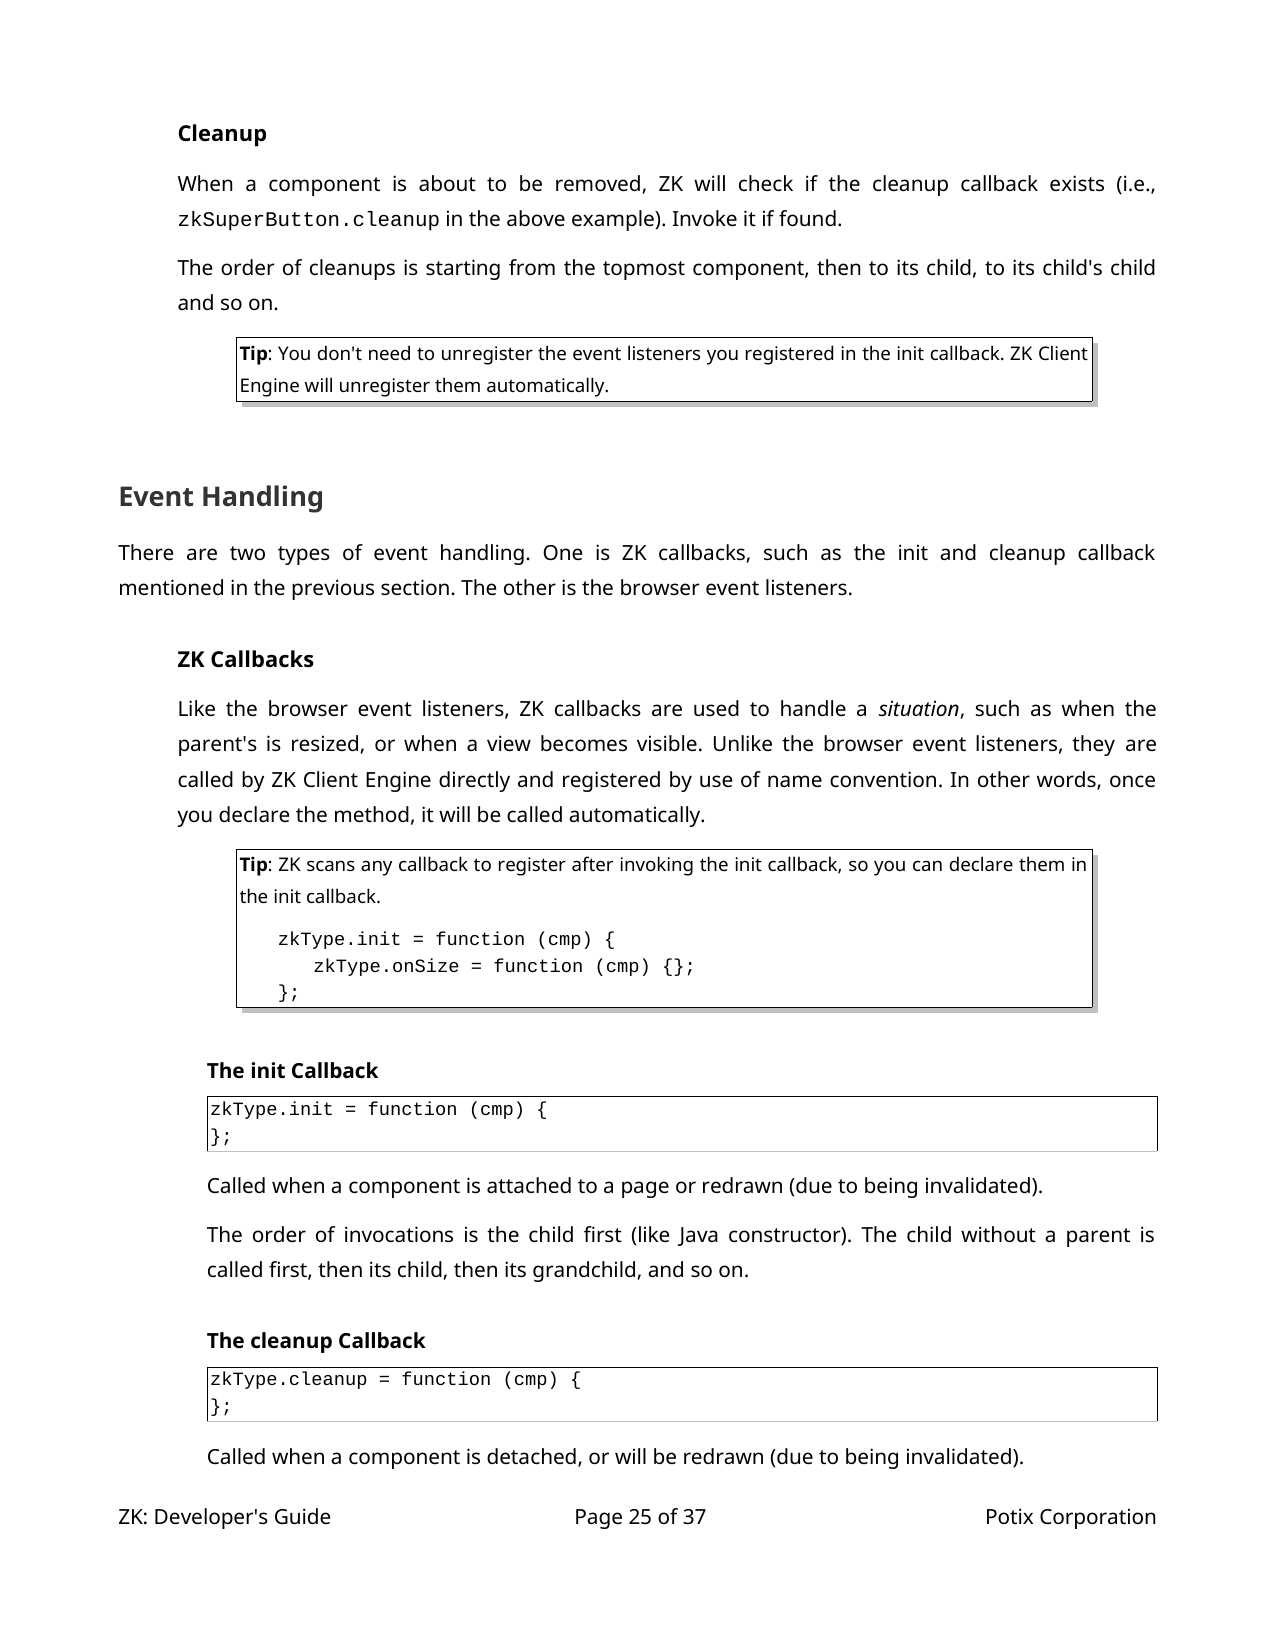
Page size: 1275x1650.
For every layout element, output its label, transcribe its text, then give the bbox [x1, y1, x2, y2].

text Like the browser event listeners, ZK callbacks are used to handle a situation, such as when the parent's is resized, or when a view becomes visible. Unlike the browser event listeners, they are called by ZK Client Engine directly and registered by use of name convention. In other words, once you declare the method, it will be called automatically. [177, 694, 1157, 828]
text Tip: You don't need to unregister the event listeners you registered in the init callback. ZK Client Engine will unregister them automatically. [237, 338, 1092, 401]
text There are two types of event handling. One is ZK callbacks, such as the init and cleanup callback mentioned in the previous section. The other is the browser event listeners. [118, 538, 1157, 601]
subtitle The cleanup Callback [207, 1326, 1157, 1354]
subtitle Event Handling [118, 477, 1157, 514]
text zkType.init = function (cmp) { [208, 1097, 1157, 1121]
text When a component is about to be removed, ZK will check if the cleanup callback exists (i.e., zkSuperButton.cleanup in the above example). Invoke it if found. [177, 169, 1157, 232]
text The order of cleanups is starting from the topmost component, then to its child, to its child's child and so on. [177, 253, 1157, 317]
subtitle The init Callback [207, 1056, 1157, 1084]
subtitle Cleanup [177, 118, 1157, 148]
text Called when a component is detached, or will be redrawn (due to being invalidated). [207, 1442, 1157, 1470]
text zkType.init = function (cmp) { zkType.onSize = function (cmp) {}; }; [237, 927, 1092, 1007]
text Called when a component is attached to a page or redrawn (due to being invalidated). [207, 1171, 1157, 1200]
subtitle ZK Callbacks [177, 644, 1157, 674]
text Tip: ZK scans any callback to register after invoking the init callback, so you can declare them in the init callback. [237, 850, 1092, 909]
text }; [208, 1394, 1157, 1421]
text }; [208, 1123, 1157, 1151]
text zkType.cleanup = function (cmp) { [208, 1368, 1157, 1391]
text The order of invocations is the child first (like Java constructor). The child without a parent is called first, then its child, then its grandchild, and so on. [207, 1220, 1157, 1284]
